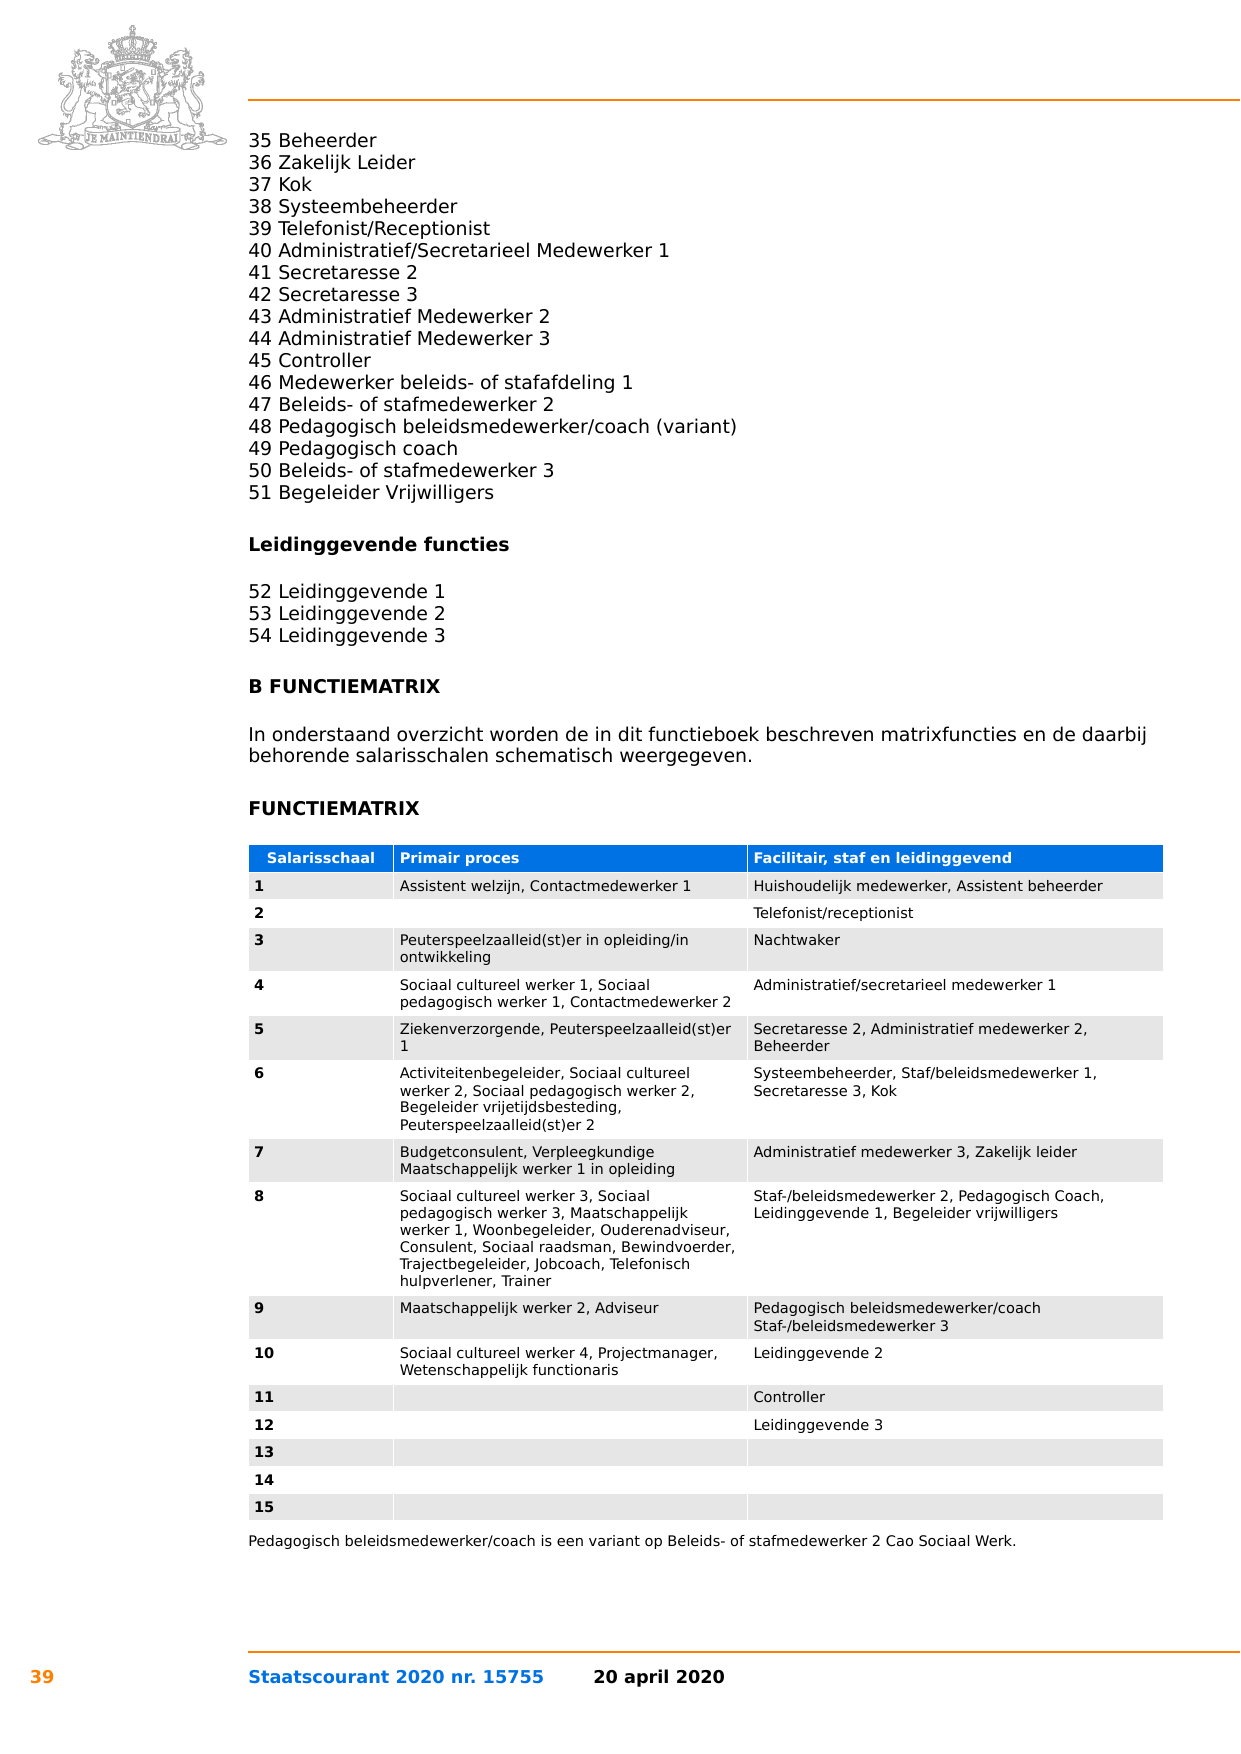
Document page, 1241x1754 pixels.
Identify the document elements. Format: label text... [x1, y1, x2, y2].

table_cell Activiteitenbegeleider, Sociaal cultureel werker 2, Sociaal pedagogisch werker 2, Begeleider vrijetijdsbesteding, Peuterspeelzaalleid(st)er 2 [394, 1061, 747, 1138]
table_header Facilitair, staf en leidinggevend [748, 845, 1163, 872]
table_cell 13 [249, 1439, 393, 1466]
table_cell Peuterspeelzaalleid(st)er in opleiding/in ontwikkeling [394, 928, 747, 971]
text 39 Telefonist/Receptionist [248, 218, 1163, 240]
table_cell 4 [249, 972, 393, 1015]
table_cell Administratief medewerker 3, Zakelijk leider [748, 1139, 1163, 1182]
table_header Salarisschaal [249, 845, 393, 872]
table_cell 8 [249, 1184, 393, 1295]
table_cell Administratief/secretarieel medewerker 1 [748, 972, 1163, 1015]
subtitle B FUNCTIEMATRIX [248, 676, 1163, 698]
table_cell Ziekenverzorgende, Peuterspeelzaalleid(st)er 1 [394, 1016, 747, 1060]
text 51 Begeleider Vrijwilligers [248, 482, 1163, 503]
text 48 Pedagogisch beleidsmedewerker/coach (variant) [248, 416, 1163, 438]
text 37 Kok [248, 174, 1163, 196]
table_cell 7 [249, 1139, 393, 1182]
table_cell 5 [249, 1016, 393, 1060]
text 41 Secretaresse 2 [248, 262, 1163, 284]
table_cell 12 [249, 1412, 393, 1438]
table_cell Pedagogisch beleidsmedewerker/coach Staf-/beleidsmedewerker 3 [748, 1296, 1163, 1339]
table_cell [748, 1494, 1163, 1520]
table_cell Telefonist/receptionist [748, 900, 1163, 927]
table_cell 1 [249, 873, 393, 899]
table_cell Nachtwaker [748, 928, 1163, 971]
table_cell [394, 1385, 747, 1411]
text 38 Systeembeheerder [248, 196, 1163, 218]
table_cell Staf-/beleidsmedewerker 2, Pedagogisch Coach, Leidinggevende 1, Begeleider vrijwilligers [748, 1184, 1163, 1295]
text 46 Medewerker beleids- of stafafdeling 1 [248, 372, 1163, 394]
text 49 Pedagogisch coach [248, 438, 1163, 459]
text 36 Zakelijk Leider [248, 152, 1163, 174]
table_cell 11 [249, 1385, 393, 1411]
table_cell Pedagogisch beleidsmedewerker/coach is een variant op Beleids- of stafmedewerker 2 Cao Sociaal Werk. [248, 1521, 1163, 1550]
table_cell Sociaal cultureel werker 4, Projectmanager, Wetenschappelijk functionaris [394, 1340, 747, 1383]
table_cell 3 [249, 928, 393, 971]
text 54 Leidinggevende 3 [248, 624, 1163, 646]
text 53 Leidinggevende 2 [248, 602, 1163, 624]
table_cell Controller [748, 1385, 1163, 1411]
table_cell [394, 1439, 747, 1466]
subtitle Leidinggevende functies [248, 533, 1163, 556]
table_cell [394, 900, 747, 927]
table_cell Leidinggevende 3 [748, 1412, 1163, 1438]
text 45 Controller [248, 350, 1163, 372]
subtitle FUNCTIEMATRIX [248, 797, 1163, 819]
table_cell Assistent welzijn, Contactmedewerker 1 [394, 873, 747, 899]
table_cell [748, 1439, 1163, 1466]
table_cell 2 [249, 900, 393, 927]
text In onderstaand overzicht worden de in dit functieboek beschreven matrixfuncties en de daarbij behorende salarisschalen schematisch weergegeven. [248, 723, 1163, 767]
text 35 Beheerder [248, 130, 1163, 152]
table_cell 9 [249, 1296, 393, 1339]
table_cell [394, 1494, 747, 1520]
table_cell Leidinggevende 2 [748, 1340, 1163, 1383]
table_cell 10 [249, 1340, 393, 1383]
text 44 Administratief Medewerker 3 [248, 328, 1163, 350]
text 40 Administratief/Secretarieel Medewerker 1 [248, 240, 1163, 262]
table_cell Sociaal cultureel werker 1, Sociaal pedagogisch werker 1, Contactmedewerker 2 [394, 972, 747, 1015]
table_cell Huishoudelijk medewerker, Assistent beheerder [748, 873, 1163, 899]
table_cell [394, 1412, 747, 1438]
table_cell 6 [249, 1061, 393, 1138]
picture [38, 25, 227, 150]
table_cell Systeembeheerder, Staf/beleidsmedewerker 1, Secretaresse 3, Kok [748, 1061, 1163, 1138]
table_cell Secretaresse 2, Administratief medewerker 2, Beheerder [748, 1016, 1163, 1060]
text 50 Beleids- of stafmedewerker 3 [248, 459, 1163, 482]
text 47 Beleids- of stafmedewerker 2 [248, 394, 1163, 416]
table_cell Budgetconsulent, Verpleegkundige Maatschappelijk werker 1 in opleiding [394, 1139, 747, 1182]
text 43 Administratief Medewerker 2 [248, 306, 1163, 328]
table_cell 15 [249, 1494, 393, 1520]
text 42 Secretaresse 3 [248, 284, 1163, 306]
table_cell [748, 1467, 1163, 1493]
table_header Primair proces [394, 845, 747, 872]
text 52 Leidinggevende 1 [248, 581, 1163, 602]
table_cell 14 [249, 1467, 393, 1493]
table_cell Maatschappelijk werker 2, Adviseur [394, 1296, 747, 1339]
table_cell Sociaal cultureel werker 3, Sociaal pedagogisch werker 3, Maatschappelijk werker 1, Woonbegeleider, Ouderenadviseur, Consulent, Sociaal raadsman, Bewindvoerder, Trajectbegeleider, Jobcoach, Telefonisch hulpverlener, Trainer [394, 1184, 747, 1295]
table_cell [394, 1467, 747, 1493]
